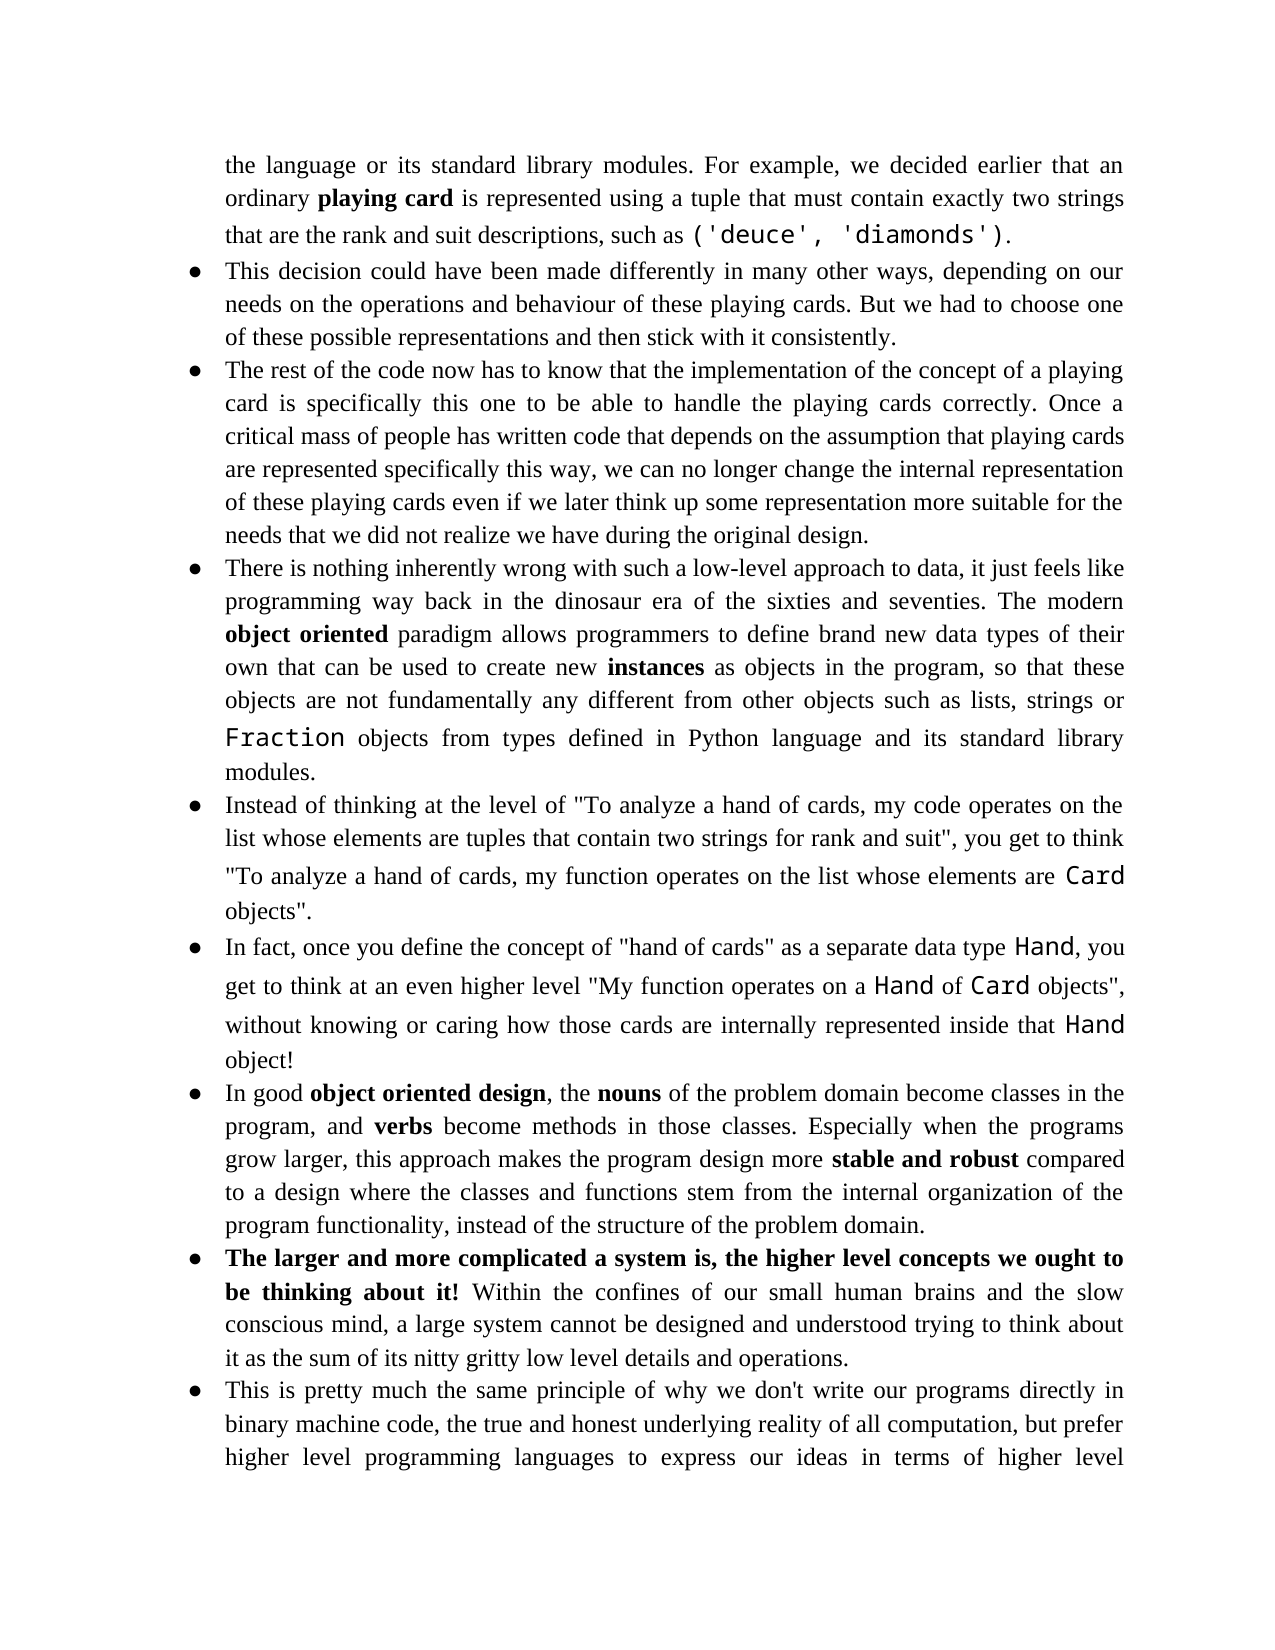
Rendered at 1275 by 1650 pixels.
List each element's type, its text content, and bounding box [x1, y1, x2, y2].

list Instead of thinking at the level of "To analyze a hand of cards, my code operates on the list whose elements are tuples that contain two strings for rank and suit", you get to think "To analyze a hand of cards, my function operates on the list whose elements are Card objects". [187, 791, 1125, 924]
list The larger and more complicated a system is, the higher level concepts we ought to be thinking about it! Within the confines of our small human brains and the slow conscious mind, a large system cannot be designed and understood trying to think about it as the sum of its nitty gritty low level details and operations. [187, 1243, 1125, 1371]
list There is nothing inherently wrong with such a low-level approach to data, it just feels like programming way back in the dinosaur era of the sixties and seventies. The modern object oriented paradigm allows programmers to define brand new data types of their own that can be used to create new instances as objects in the program, so that these objects are not fundamentally any different from other objects such as lists, strings or Fraction objects from types defined in Python language and its standard library modules. [187, 553, 1125, 786]
list the language or its standard library modules. For example, we decided earlier that an ordinary playing card is represented using a tuple that must contain exactly two strings that are the rank and suit descriptions, such as ('deuce', 'diamonds'). [187, 150, 1125, 251]
list This is pretty much the same principle of why we don't write our programs directly in binary machine code, the true and honest underlying reality of all computation, but prefer higher level programming languages to express our ideas in terms of higher level [187, 1376, 1125, 1470]
list In good object oriented design, the nouns of the problem domain become classes in the program, and verbs become methods in those classes. Especially when the programs grow larger, this approach makes the program design more stable and robust compared to a design where the classes and functions stem from the internal organization of the program functionality, instead of the structure of the problem domain. [187, 1078, 1125, 1239]
list The rest of the code now has to know that the implementation of the concept of a playing card is specifically this one to be able to handle the playing cards correctly. Once a critical mass of people has written code that depends on the assumption that playing cards are represented specifically this way, we can no longer change the internal representation of these playing cards even if we later think up some representation more suitable for the needs that we did not realize we have during the original design. [187, 355, 1125, 549]
list In fact, once you define the concept of "hand of cards" as a separate data type Hand, you get to think at an even higher level "My function operates on a Hand of Card objects", without knowing or caring how those cards are internally represented inside that Hand object! [187, 929, 1125, 1074]
list This decision could have been made differently in many other ways, depending on our needs on the operations and behaviour of these playing cards. But we had to choose one of these possible representations and then stick with it consistently. [187, 256, 1125, 351]
